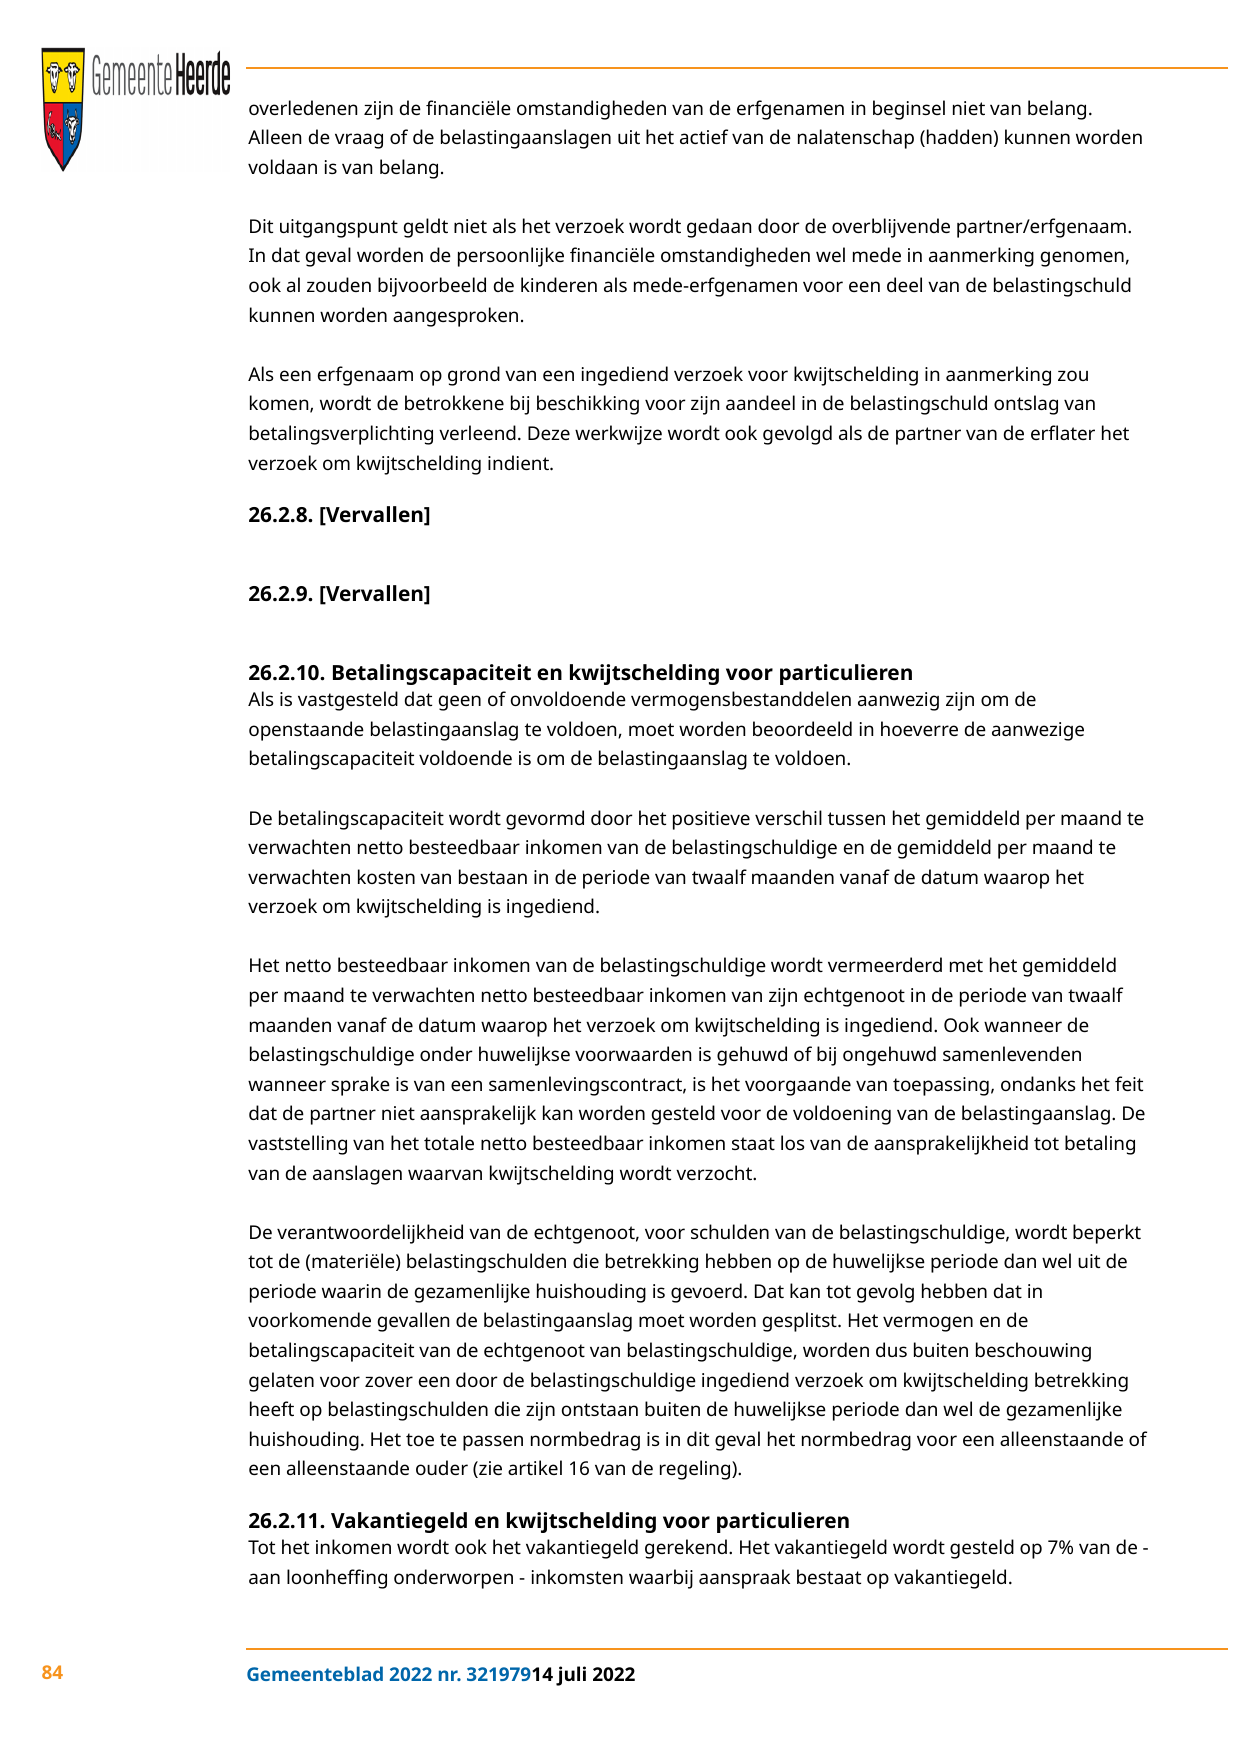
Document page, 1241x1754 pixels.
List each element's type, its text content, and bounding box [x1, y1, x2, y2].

text 26.2.11. Vakantiegeld en kwijtschelding voor particulieren [248, 1506, 1152, 1534]
text 26.2.9. [Vervallen] [248, 579, 1152, 607]
text Als is vastgesteld dat geen of onvoldoende vermogensbestanddelen aanwezig zijn om de openstaande belastingaanslag te voldoen, moet worden beoordeeld in hoeverre de aanwezige betalingscapaciteit voldoende is om de belastingaanslag te voldoen. [248, 686, 1152, 771]
text De verantwoordelijkheid van de echtgenoot, voor schulden van de belastingschuldige, wordt beperkt tot de (materiële) belastingschulden die betrekking hebben op de huwelijkse periode dan wel uit de periode waarin de gezamenlijke huishouding is gevoerd. Dat kan tot gevolg hebben dat in voorkomende gevallen de belastingaanslag moet worden gesplitst. Het vermogen en de betalingscapaciteit van de echtgenoot van belastingschuldige, worden dus buiten beschouwing gelaten voor zover een door de belastingschuldige ingediend verzoek om kwijtschelding betrekking heeft op belastingschulden die zijn ontstaan buiten de huwelijkse periode dan wel de gezamenlijke huishouding. Het toe te passen normbedrag is in dit geval het normbedrag voor een alleenstaande of een alleenstaande ouder (zie artikel 16 van de regeling). [248, 1219, 1152, 1481]
picture [41, 47, 231, 172]
text De betalingscapaciteit wordt gevormd door het positieve verschil tussen het gemiddeld per maand te verwachten netto besteedbaar inkomen van de belastingschuldige en de gemiddeld per maand te verwachten kosten van bestaan in de periode van twaalf maanden vanaf de datum waarop het verzoek om kwijtschelding is ingediend. [248, 805, 1152, 919]
text Tot het inkomen wordt ook het vakantiegeld gerekend. Het vakantiegeld wordt gesteld op 7% van de - aan loonheffing onderworpen - inkomsten waarbij aanspraak bestaat op vakantiegeld. [248, 1534, 1152, 1590]
text Als een erfgenaam op grond van een ingediend verzoek voor kwijtschelding in aanmerking zou komen, wordt de betrokkene bij beschikking voor zijn aandeel in de belastingschuld ontslag van betalingsverplichting verleend. Deze werkwijze wordt ook gevolgd als de partner van de erflater het verzoek om kwijtschelding indient. [248, 361, 1152, 476]
text Dit uitgangspunt geldt niet als het verzoek wordt gedaan door de overblijvende partner/erfgenaam. In dat geval worden de persoonlijke financiële omstandigheden wel mede in aanmerking genomen, ook al zouden bijvoorbeeld de kinderen als mede-erfgenamen voor een deel van de belastingschuld kunnen worden aangesproken. [248, 213, 1152, 328]
text 26.2.8. [Vervallen] [248, 500, 1152, 529]
text Het netto besteedbaar inkomen van de belastingschuldige wordt vermeerderd met het gemiddeld per maand te verwachten netto besteedbaar inkomen van zijn echtgenoot in de periode van twaalf maanden vanaf de datum waarop het verzoek om kwijtschelding is ingediend. Ook wanneer de belastingschuldige onder huwelijkse voorwaarden is gehuwd of bij ongehuwd samenlevenden wanneer sprake is van een samenlevingscontract, is het voorgaande van toepassing, ondanks het feit dat de partner niet aansprakelijk kan worden gesteld voor de voldoening van de belastingaanslag. De vaststelling van het totale netto besteedbaar inkomen staat los van de aansprakelijkheid tot betaling van de aanslagen waarvan kwijtschelding wordt verzocht. [248, 953, 1152, 1185]
text overledenen zijn de financiële omstandigheden van de erfgenamen in beginsel niet van belang. Alleen de vraag of de belastingaanslagen uit het actief van de nalatenschap (hadden) kunnen worden voldaan is van belang. [248, 95, 1152, 180]
text 26.2.10. Betalingscapaciteit en kwijtschelding voor particulieren [248, 658, 1152, 686]
